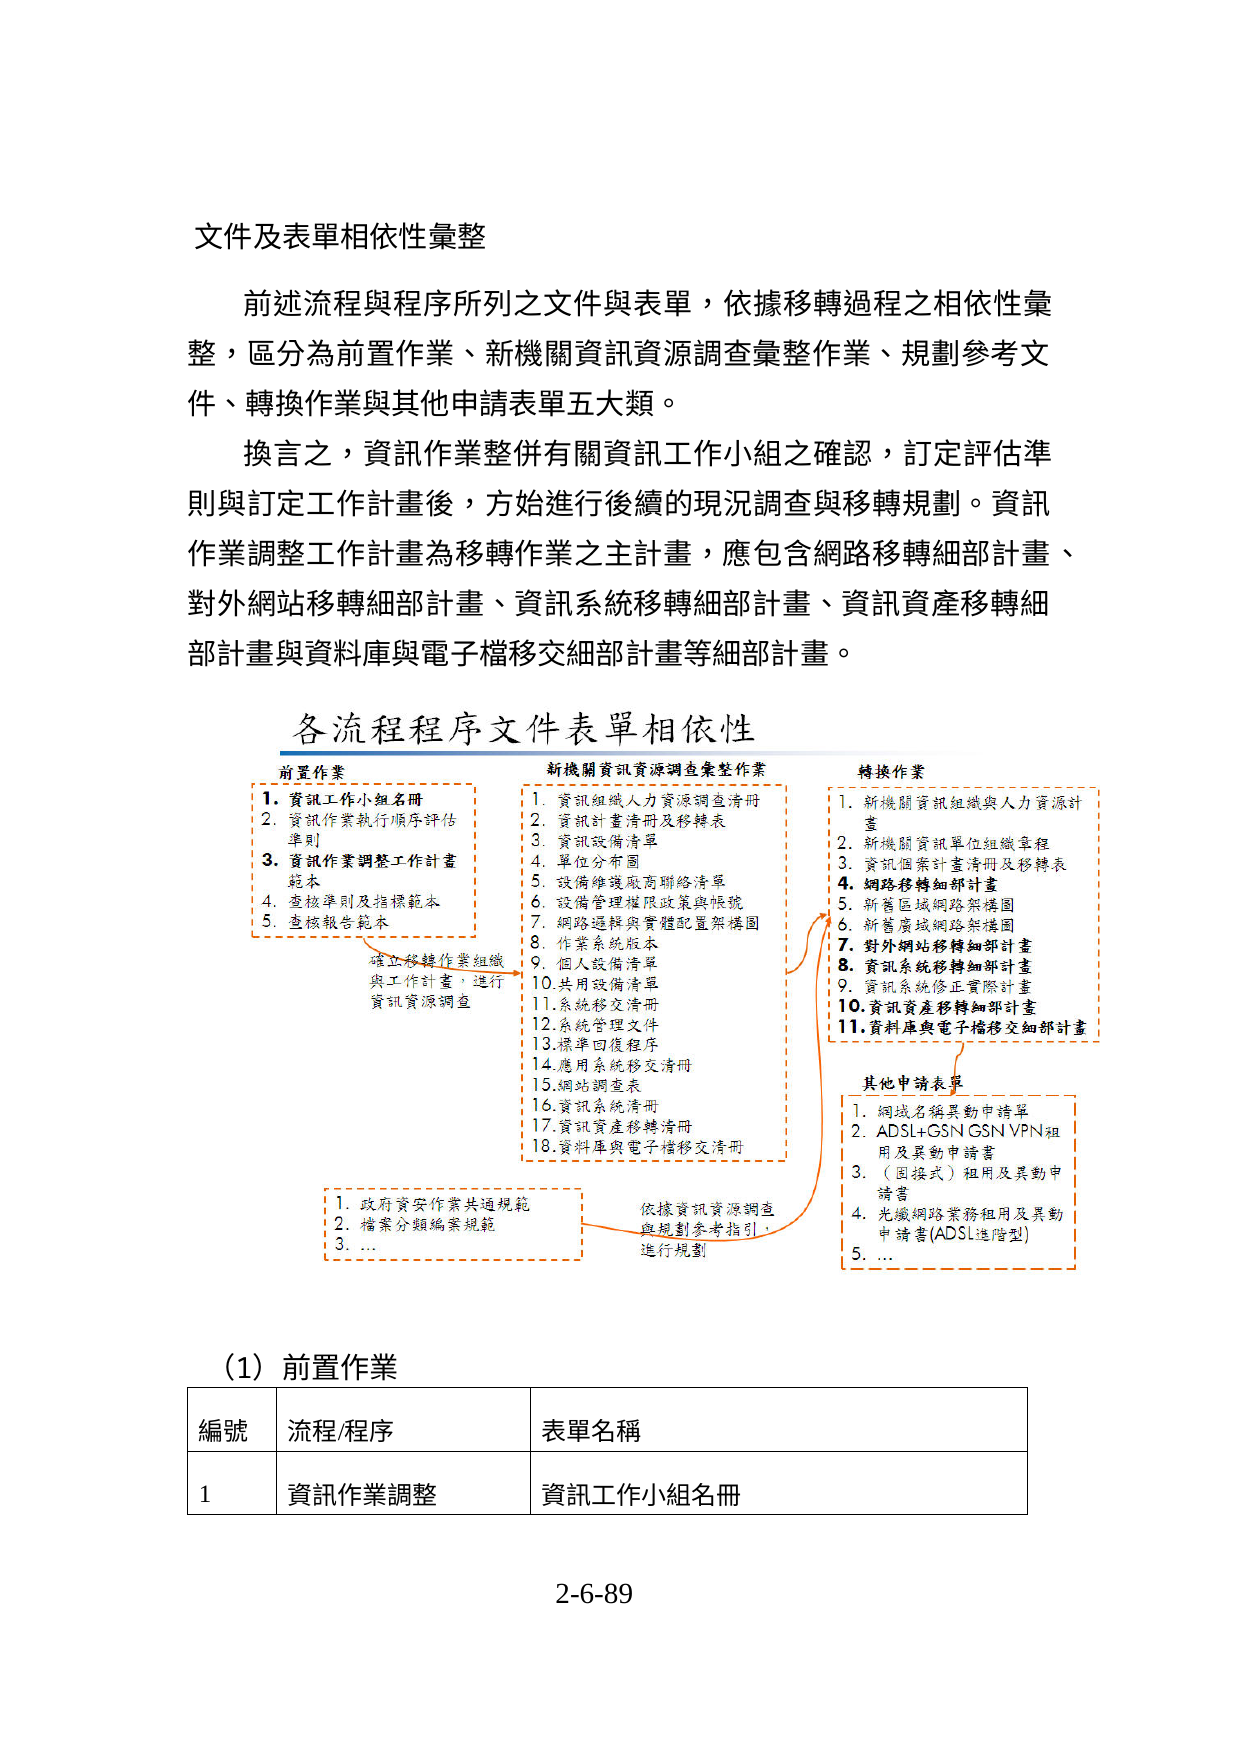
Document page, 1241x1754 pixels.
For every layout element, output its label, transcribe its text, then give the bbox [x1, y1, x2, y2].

table_cell 資訊工作小組名冊 [531, 1452, 1027, 1514]
table_cell 資訊作業調整 [277, 1452, 530, 1514]
text 換言之，資訊作業整併有關資訊工作小組之確認，訂定評估準則與訂定工作計畫後，方始進行後續的現況調查與移轉規劃。資訊作業調整工作計畫為移轉作業之主計畫，應包含網路移轉細部計畫、對外網站移轉細部計畫、資訊系統移轉細部計畫、資訊資產移轉細部計畫與資料庫與電子檔移交細部計畫等細部計畫。 [187, 425, 1053, 675]
text 前述流程與程序所列之文件與表單，依據移轉過程之相依性彙整，區分為前置作業、新機關資訊資源調查彙整作業、規劃參考文件、轉換作業與其他申請表單五大類。 [187, 275, 1053, 425]
list 前置作業 [206, 1325, 1053, 1387]
table_cell 1 [188, 1452, 276, 1514]
subtitle 文件及表單相依性彙整 [187, 193, 1053, 256]
table_header 流程/程序 [277, 1388, 530, 1451]
table_header 表單名稱 [531, 1388, 1027, 1451]
table_header 編號 [188, 1388, 276, 1451]
